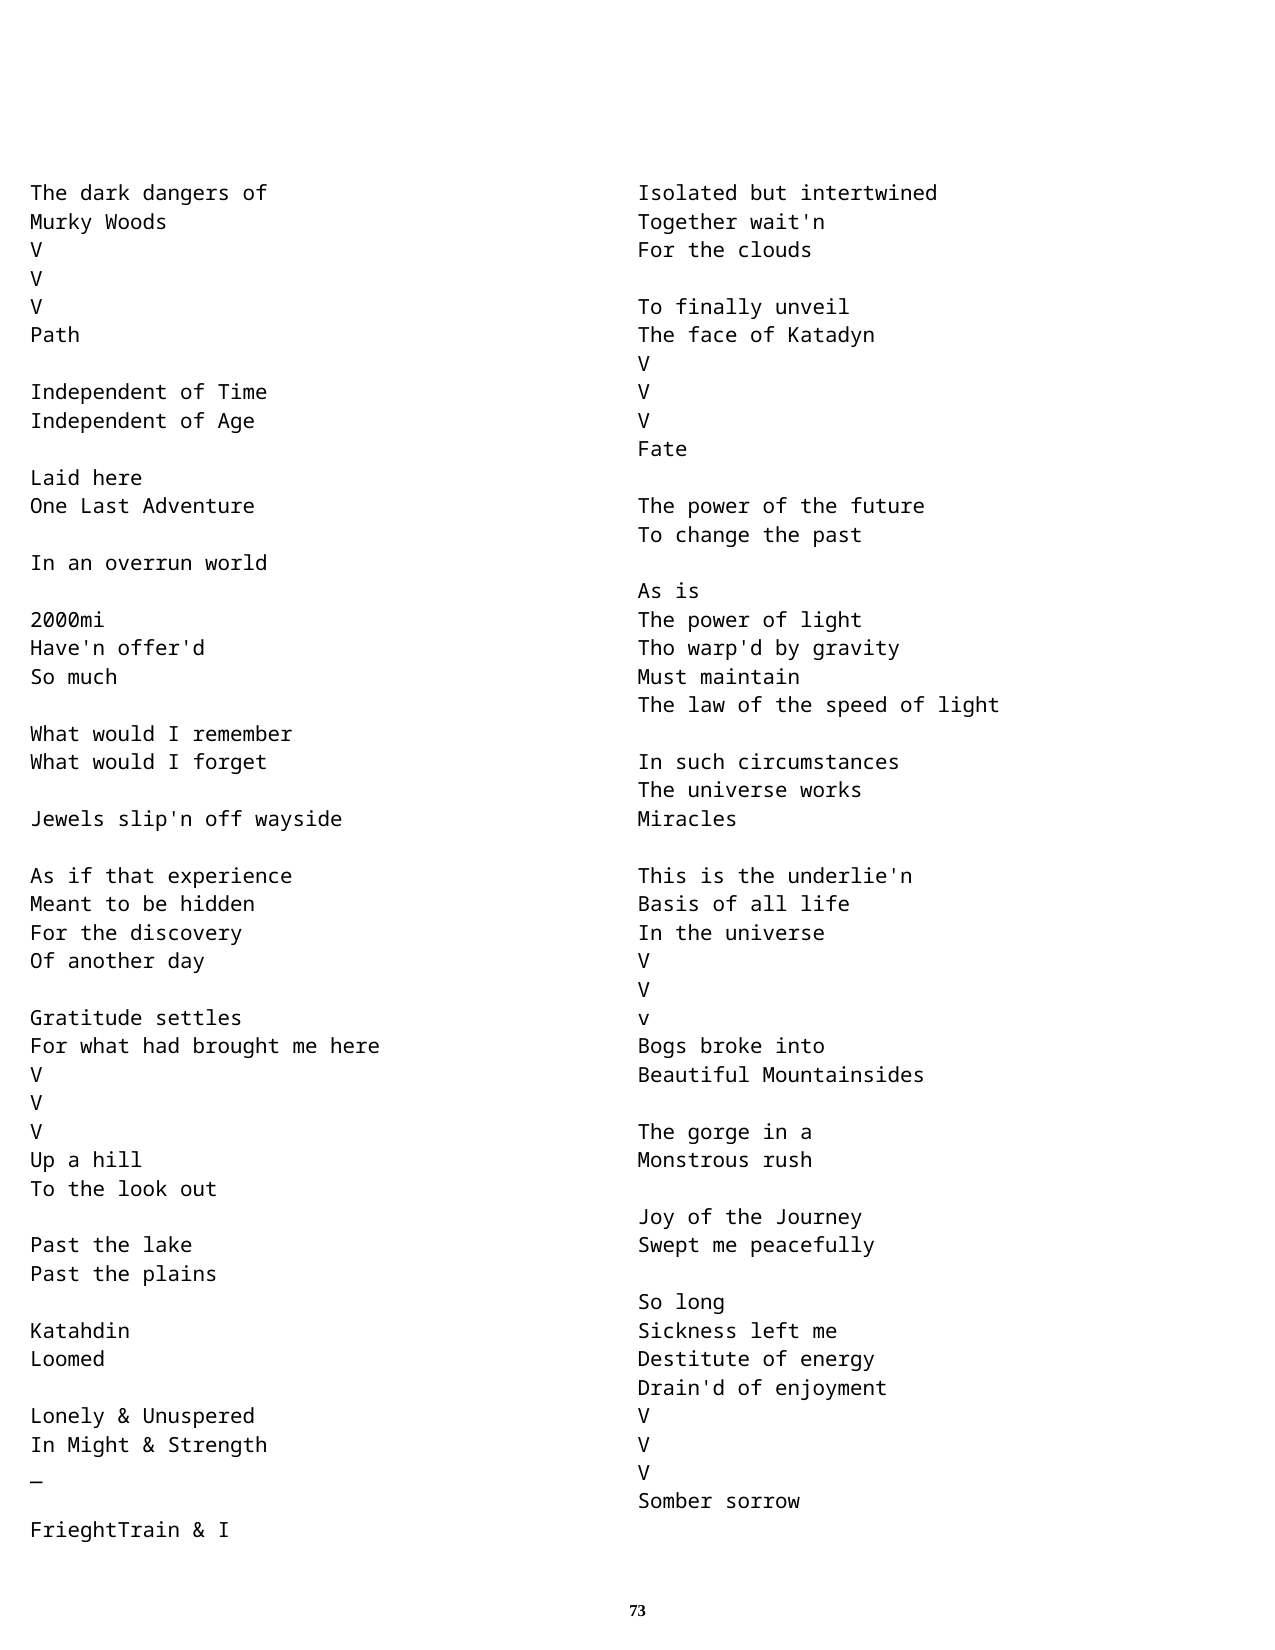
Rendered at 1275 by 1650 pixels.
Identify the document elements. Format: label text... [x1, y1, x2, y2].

text In the universe [637, 918, 1245, 946]
text For the clouds [637, 235, 1245, 264]
text FrieghtTrain & I [30, 1515, 637, 1543]
text To the look out [30, 1174, 637, 1202]
text Monstrous rush [637, 1145, 1245, 1174]
text The gorge in a [637, 1117, 1245, 1145]
text As is [637, 577, 1245, 605]
text V [637, 377, 1245, 406]
text Gratitude settles [30, 1003, 637, 1032]
text This is the underlie'n [637, 861, 1245, 889]
text v [637, 1003, 1245, 1032]
text Miracles [637, 804, 1245, 832]
text V [30, 1060, 637, 1088]
text One Last Adventure [30, 491, 637, 520]
text V [30, 235, 637, 264]
text V [637, 1430, 1245, 1458]
text Joy of the Journey [637, 1202, 1245, 1231]
text Basis of all life [637, 889, 1245, 918]
text So long [637, 1287, 1245, 1316]
text Lonely & Unuspered [30, 1401, 637, 1430]
text _ [30, 1458, 637, 1487]
text V [637, 1401, 1245, 1430]
text Independent of Age [30, 406, 637, 434]
text Jewels slip'n off wayside [30, 804, 637, 832]
text V [30, 292, 637, 321]
text Past the lake [30, 1231, 637, 1259]
text Katahdin [30, 1316, 637, 1344]
text In an overrun world [30, 548, 637, 577]
text Meant to be hidden [30, 889, 637, 918]
text 2000mi [30, 605, 637, 633]
text V [637, 406, 1245, 434]
text In such circumstances [637, 747, 1245, 776]
text So much [30, 662, 637, 690]
text To finally unveil [637, 292, 1245, 321]
text Independent of Time [30, 377, 637, 406]
text The dark dangers of [30, 178, 637, 207]
text V [637, 1458, 1245, 1487]
text The law of the speed of light [637, 690, 1245, 719]
text The power of the future [637, 491, 1245, 520]
text The power of light [637, 605, 1245, 633]
text What would I remember [30, 719, 637, 747]
text Tho warp'd by gravity [637, 633, 1245, 662]
text Destitute of energy [637, 1344, 1245, 1373]
text For the discovery [30, 918, 637, 946]
text Of another day [30, 946, 637, 975]
text V [30, 264, 637, 292]
text Must maintain [637, 662, 1245, 690]
text Murky Woods [30, 207, 637, 235]
text Bogs broke into [637, 1032, 1245, 1060]
text The universe works [637, 776, 1245, 804]
text V [30, 1117, 637, 1145]
text V [637, 975, 1245, 1003]
text The face of Katadyn [637, 321, 1245, 349]
text Path [30, 321, 637, 349]
text Laid here [30, 463, 637, 491]
text As if that experience [30, 861, 637, 889]
text Somber sorrow [637, 1487, 1245, 1515]
text In Might & Strength [30, 1430, 637, 1458]
text To change the past [637, 520, 1245, 548]
text Fate [637, 434, 1245, 463]
text Together wait'n [637, 207, 1245, 235]
text Swept me peacefully [637, 1231, 1245, 1259]
text V [637, 946, 1245, 975]
text Isolated but intertwined [637, 178, 1245, 207]
text Up a hill [30, 1145, 637, 1174]
text V [30, 1088, 637, 1117]
text Beautiful Mountainsides [637, 1060, 1245, 1088]
text For what had brought me here [30, 1032, 637, 1060]
text Sickness left me [637, 1316, 1245, 1344]
text Have'n offer'd [30, 633, 637, 662]
text V [637, 349, 1245, 377]
text Past the plains [30, 1259, 637, 1287]
text Drain'd of enjoyment [637, 1373, 1245, 1401]
text Loomed [30, 1344, 637, 1373]
text What would I forget [30, 747, 637, 776]
